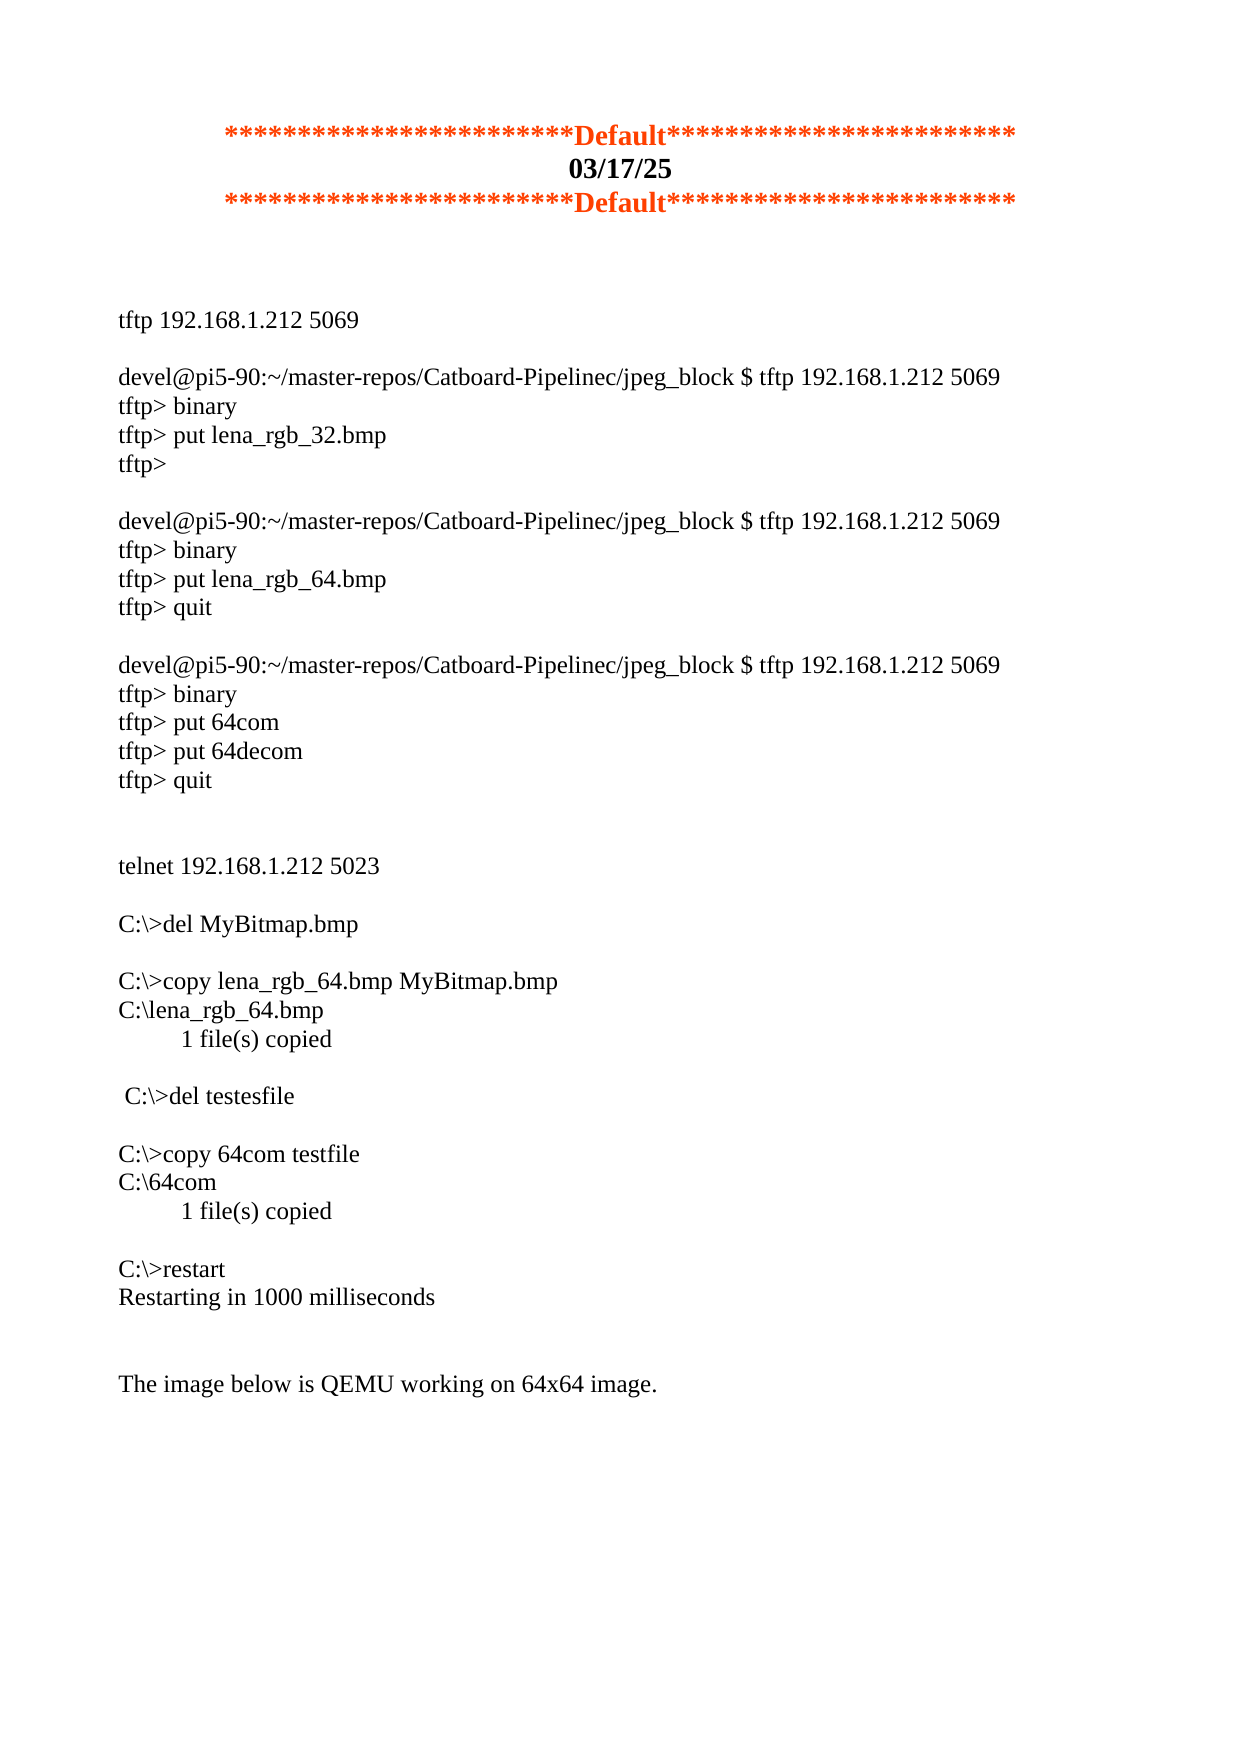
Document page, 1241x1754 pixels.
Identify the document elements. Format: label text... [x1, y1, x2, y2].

text telnet 192.168.1.212 5023 [118, 851, 1122, 880]
text tftp> binary [118, 535, 1122, 564]
text tftp> put 64com [118, 707, 1122, 736]
text 1 file(s) copied [118, 1024, 1122, 1052]
text tftp> put lena_rgb_32.bmp [118, 420, 1122, 449]
text tftp 192.168.1.212 5069 [118, 305, 1122, 334]
text Restarting in 1000 milliseconds [118, 1282, 1122, 1311]
text devel@pi5-90:~/master-repos/Catboard-Pipelinec/jpeg_block $ tftp 192.168.1.212 5069 [118, 362, 1122, 391]
text devel@pi5-90:~/master-repos/Catboard-Pipelinec/jpeg_block $ tftp 192.168.1.212 5069 [118, 650, 1122, 679]
text tftp> quit [118, 592, 1122, 621]
text ************************Default************************ [118, 185, 1122, 219]
text tftp> put lena_rgb_64.bmp [118, 564, 1122, 592]
text ************************Default************************ [118, 118, 1122, 152]
text C:\lena_rgb_64.bmp [118, 995, 1122, 1024]
text 03/17/25 [118, 152, 1122, 185]
text C:\64com [118, 1167, 1122, 1196]
text tftp> binary [118, 679, 1122, 707]
text tftp> [118, 449, 1122, 477]
text tftp> quit [118, 765, 1122, 794]
text tftp> put 64decom [118, 736, 1122, 765]
text The image below is QEMU working on 64x64 image. [118, 1369, 1122, 1397]
text C:\>del MyBitmap.bmp [118, 909, 1122, 937]
text C:\>restart [118, 1254, 1122, 1282]
text C:\>del testesfile [118, 1081, 1122, 1110]
text tftp> binary [118, 391, 1122, 420]
text devel@pi5-90:~/master-repos/Catboard-Pipelinec/jpeg_block $ tftp 192.168.1.212 5069 [118, 506, 1122, 535]
text C:\>copy lena_rgb_64.bmp MyBitmap.bmp [118, 966, 1122, 995]
text C:\>copy 64com testfile [118, 1139, 1122, 1167]
text 1 file(s) copied [118, 1196, 1122, 1225]
